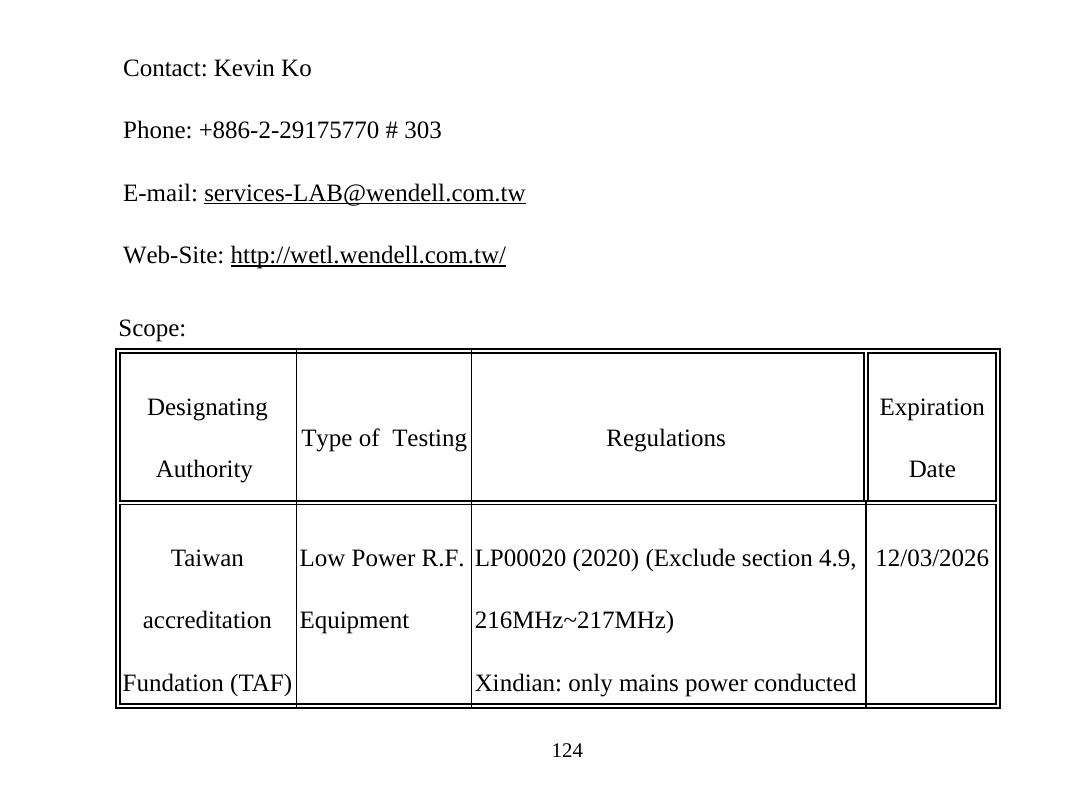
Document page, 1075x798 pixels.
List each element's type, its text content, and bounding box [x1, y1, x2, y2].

text Scope: [118, 286, 1016, 348]
table_cell Taiwan accreditation Fundation (TAF) [121, 505, 296, 703]
table_header Expiration Date [869, 354, 995, 500]
table_cell LP00020 (2020) (Exclude section 4.9, 216MHz~217MHz) Xindian: only mains power conducted [472, 505, 865, 703]
table_header Regulations [472, 354, 863, 500]
table_cell 12/03/2026 [867, 505, 995, 703]
table_cell Low Power R.F. Equipment [297, 505, 471, 703]
table_header Designating Authority [121, 354, 296, 500]
table_header Type of Testing [297, 354, 471, 500]
text Contact: Kevin Ko Phone: +886-2-29175770 # 303 E-mail: services-LAB@wendell.com.tw Web-Site: http://wetl.wendell.com.tw/ [123, 25, 1016, 275]
